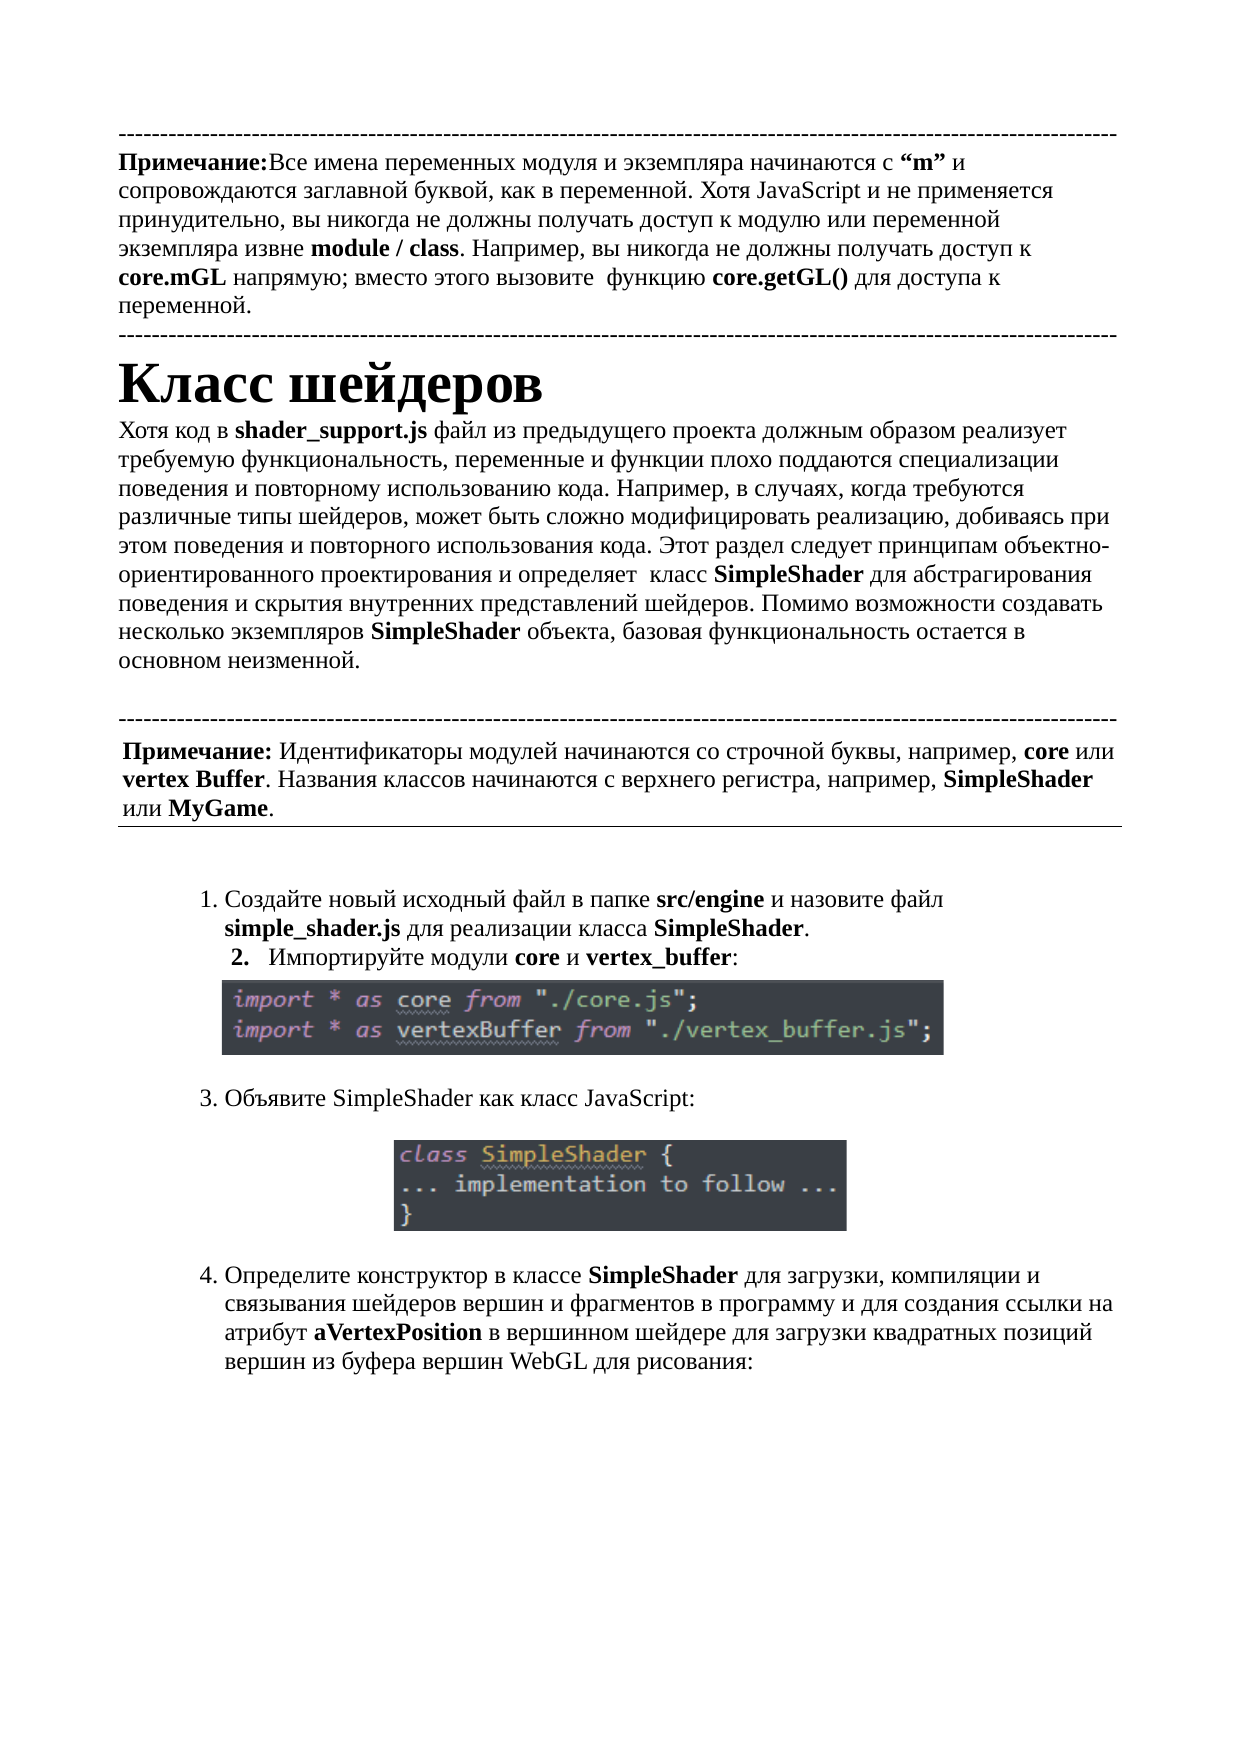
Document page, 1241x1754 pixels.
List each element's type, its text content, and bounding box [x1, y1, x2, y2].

picture [393, 1140, 847, 1231]
text simple_shader.js для реализации класса SimpleShader. [118, 913, 1122, 942]
text 1. Создайте новый исходный файл в папке src/engine и назовите файл [118, 884, 1122, 913]
text Класс шейдеров [118, 348, 1122, 415]
text 4. Определите конструктор в классе SimpleShader для загрузки, компиляции и [118, 1260, 1122, 1288]
text ------------------------------------------------------------------------------------------------------------------------ [118, 319, 1122, 348]
text 3. Объявите SimpleShader как класс JavaScript: [118, 1083, 1122, 1112]
picture [221, 980, 944, 1055]
text Примечание:Все имена переменных модуля и экземпляра начинаются с “m” и сопровождаются заглавной буквой, как в переменной. Хотя JavaScript и не применяется принудительно, вы никогда не должны получать доступ к модулю или переменной экземпляра извне module / class. Например, вы никогда не должны получать доступ к core.mGL напрямую; вместо этого вызовите функцию core.getGL() для доступа к переменной. [118, 147, 1122, 319]
text Примечание: Идентификаторы модулей начинаются со строчной буквы, например, core или vertex Buffer. Названия классов начинаются с верхнего регистра, например, SimpleShader или MyGame. [118, 731, 1122, 826]
text Хотя код в shader_support.js файл из предыдущего проекта должным образом реализует требуемую функциональность, переменные и функции плохо поддаются специализации поведения и повторному использованию кода. Например, в случаях, когда требуются различные типы шейдеров, может быть сложно модифицировать реализацию, добиваясь при этом поведения и повторного использования кода. Этот раздел следует принципам объектно-ориентированного проектирования и определяет класс SimpleShader для абстрагирования поведения и скрытия внутренних представлений шейдеров. Помимо возможности создавать несколько экземпляров SimpleShader объекта, базовая функциональность остается в основном неизменной. [118, 415, 1122, 674]
text атрибут aVertexPosition в вершинном шейдере для загрузки квадратных позиций [118, 1317, 1122, 1346]
text ------------------------------------------------------------------------------------------------------------------------ [118, 118, 1122, 147]
text вершин из буфера вершин WebGL для рисования: [118, 1346, 1122, 1375]
text ------------------------------------------------------------------------------------------------------------------------ [118, 703, 1122, 731]
list Импортируйте модули core и vertex_buffer: [231, 942, 1122, 970]
text связывания шейдеров вершин и фрагментов в программу и для создания ссылки на [118, 1288, 1122, 1317]
